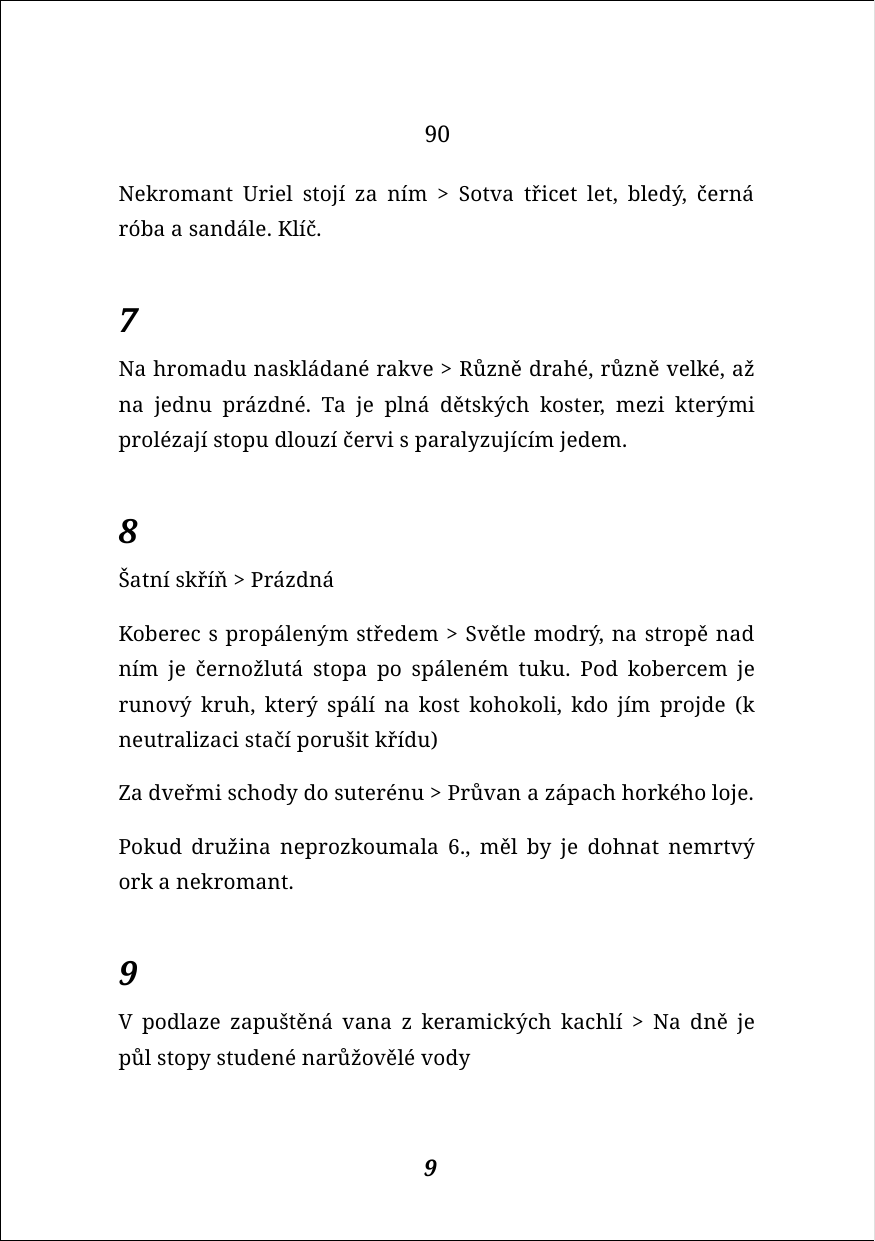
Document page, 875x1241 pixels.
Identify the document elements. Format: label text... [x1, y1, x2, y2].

text Šatní skříň > Prázdná [118, 566, 756, 594]
text Na hromadu naskládané rakve > Různě drahé, různě velké, až na jednu prázdné. Ta je plná dětských koster, mezi kterými prolézají stopu dlouzí červi s paralyzujícím jedem. [118, 354, 756, 454]
text Koberec s propáleným středem > Světle modrý, na stropě nad ním je černožlutá stopa po spáleném tuku. Pod kobercem je runový kruh, který spálí na kost kohokoli, kdo jím projde (k neutralizaci stačí porušit křídu) [118, 619, 756, 754]
subtitle 9 [118, 950, 756, 996]
subtitle 7 [118, 297, 756, 343]
text Pokud družina neprozkoumala 6., měl by je dohnat nemrtvý ork a nekromant. [118, 832, 756, 896]
text Nekromant Uriel stojí za ním > Sotva třicet let, bledý, černá róba a sandále. Klíč. [118, 179, 756, 243]
subtitle 8 [118, 508, 756, 554]
text Za dveřmi schody do suterénu > Průvan a zápach horkého loje. [118, 778, 756, 807]
text V podlaze zapuštěná vana z keramických kachlí > Na dně je půl stopy studené narůžovělé vody [118, 1007, 756, 1071]
